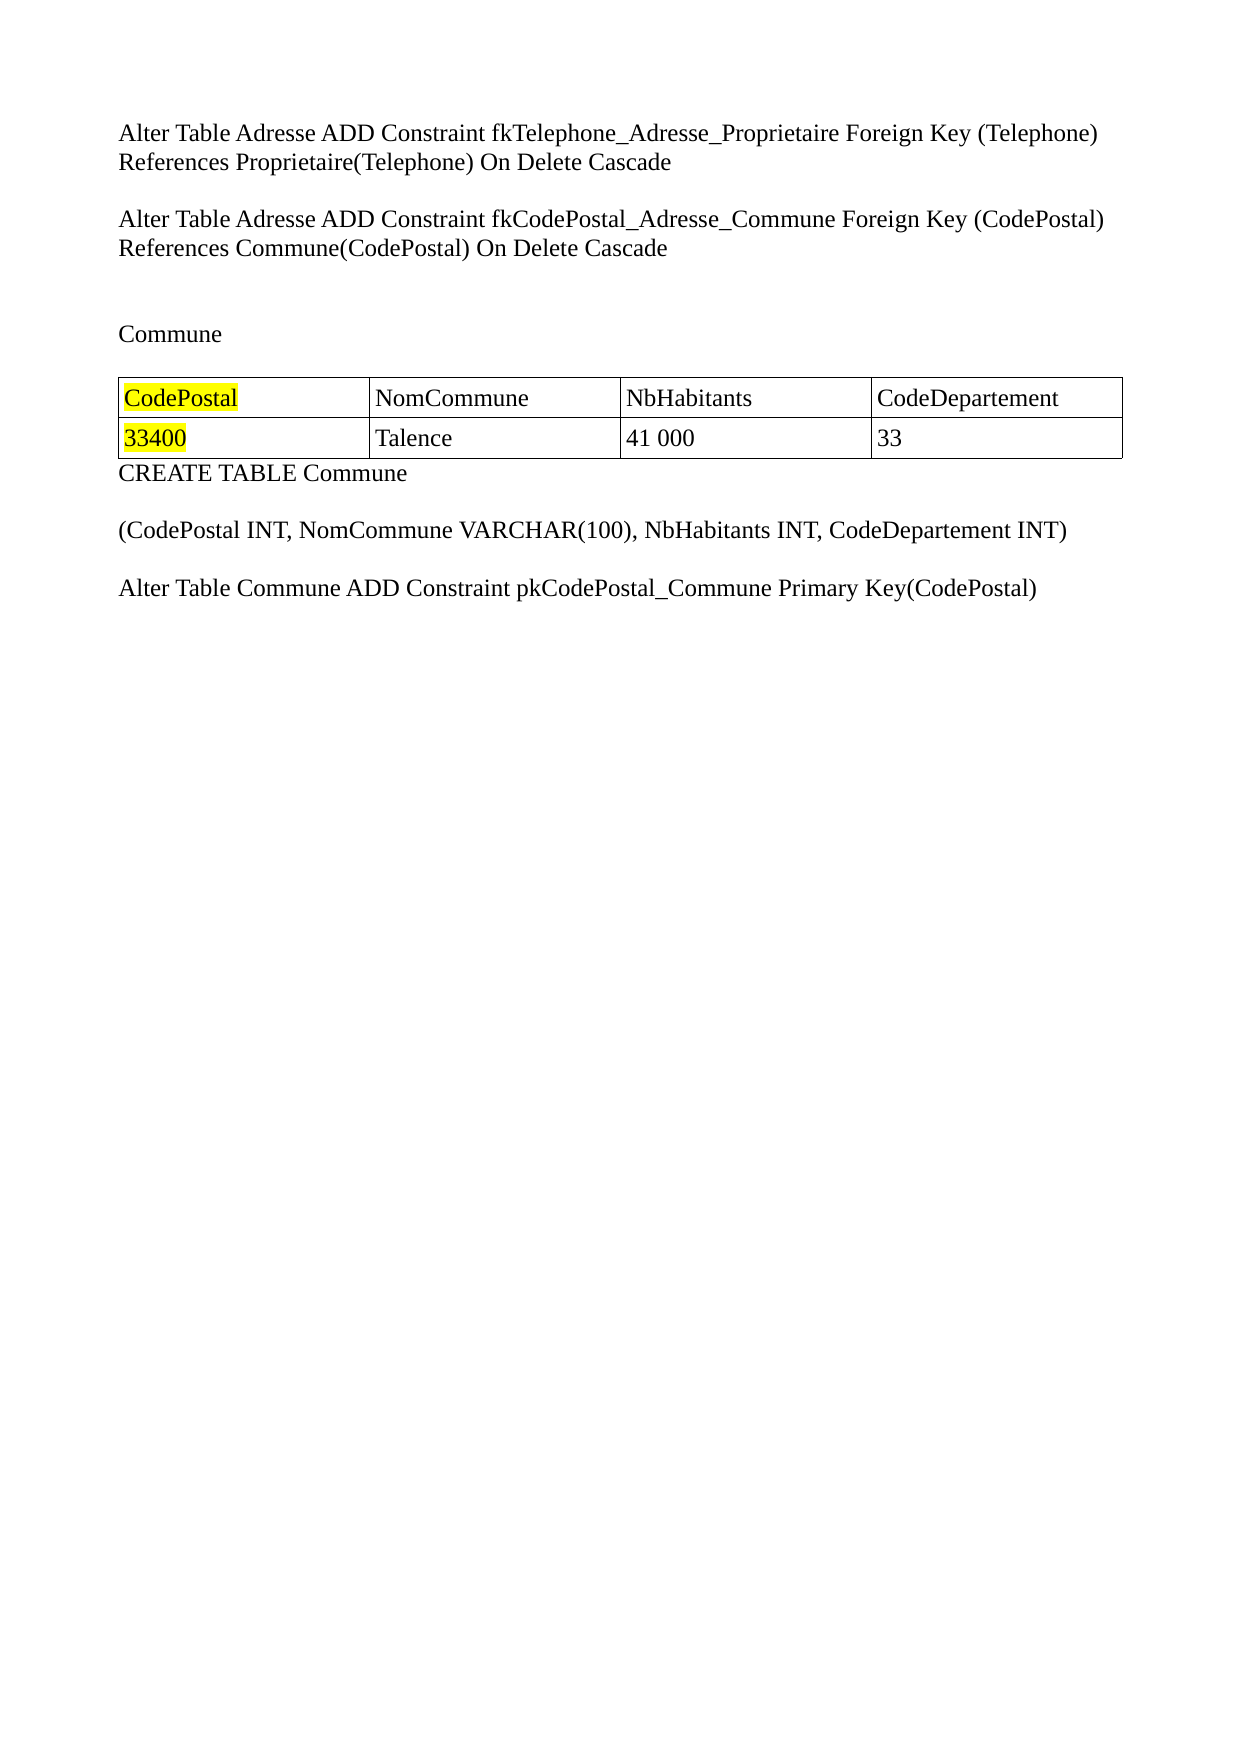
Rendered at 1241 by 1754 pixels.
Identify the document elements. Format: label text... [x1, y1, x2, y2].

table_header NbHabitants [621, 378, 871, 417]
table_header NomCommune [370, 378, 620, 417]
table_cell Talence [370, 418, 620, 457]
text CREATE TABLE Commune [118, 459, 1122, 486]
text Alter Table Adresse ADD Constraint fkCodePostal_Adresse_Commune Foreign Key (CodePostal) References Commune(CodePostal) On Delete Cascade [118, 204, 1122, 262]
text Alter Table Adresse ADD Constraint fkTelephone_Adresse_Proprietaire Foreign Key (Telephone) References Proprietaire(Telephone) On Delete Cascade [118, 118, 1122, 176]
table_header CodeDepartement [872, 378, 1122, 417]
text (CodePostal INT, NomCommune VARCHAR(100), NbHabitants INT, CodeDepartement INT) [118, 515, 1122, 544]
text Commune [118, 319, 1122, 348]
table_cell 41 000 [621, 418, 871, 457]
table_cell 33400 [119, 418, 369, 457]
table_header CodePostal [119, 378, 369, 417]
table_cell 33 [872, 418, 1122, 457]
text Alter Table Commune ADD Constraint pkCodePostal_Commune Primary Key(CodePostal) [118, 573, 1122, 601]
